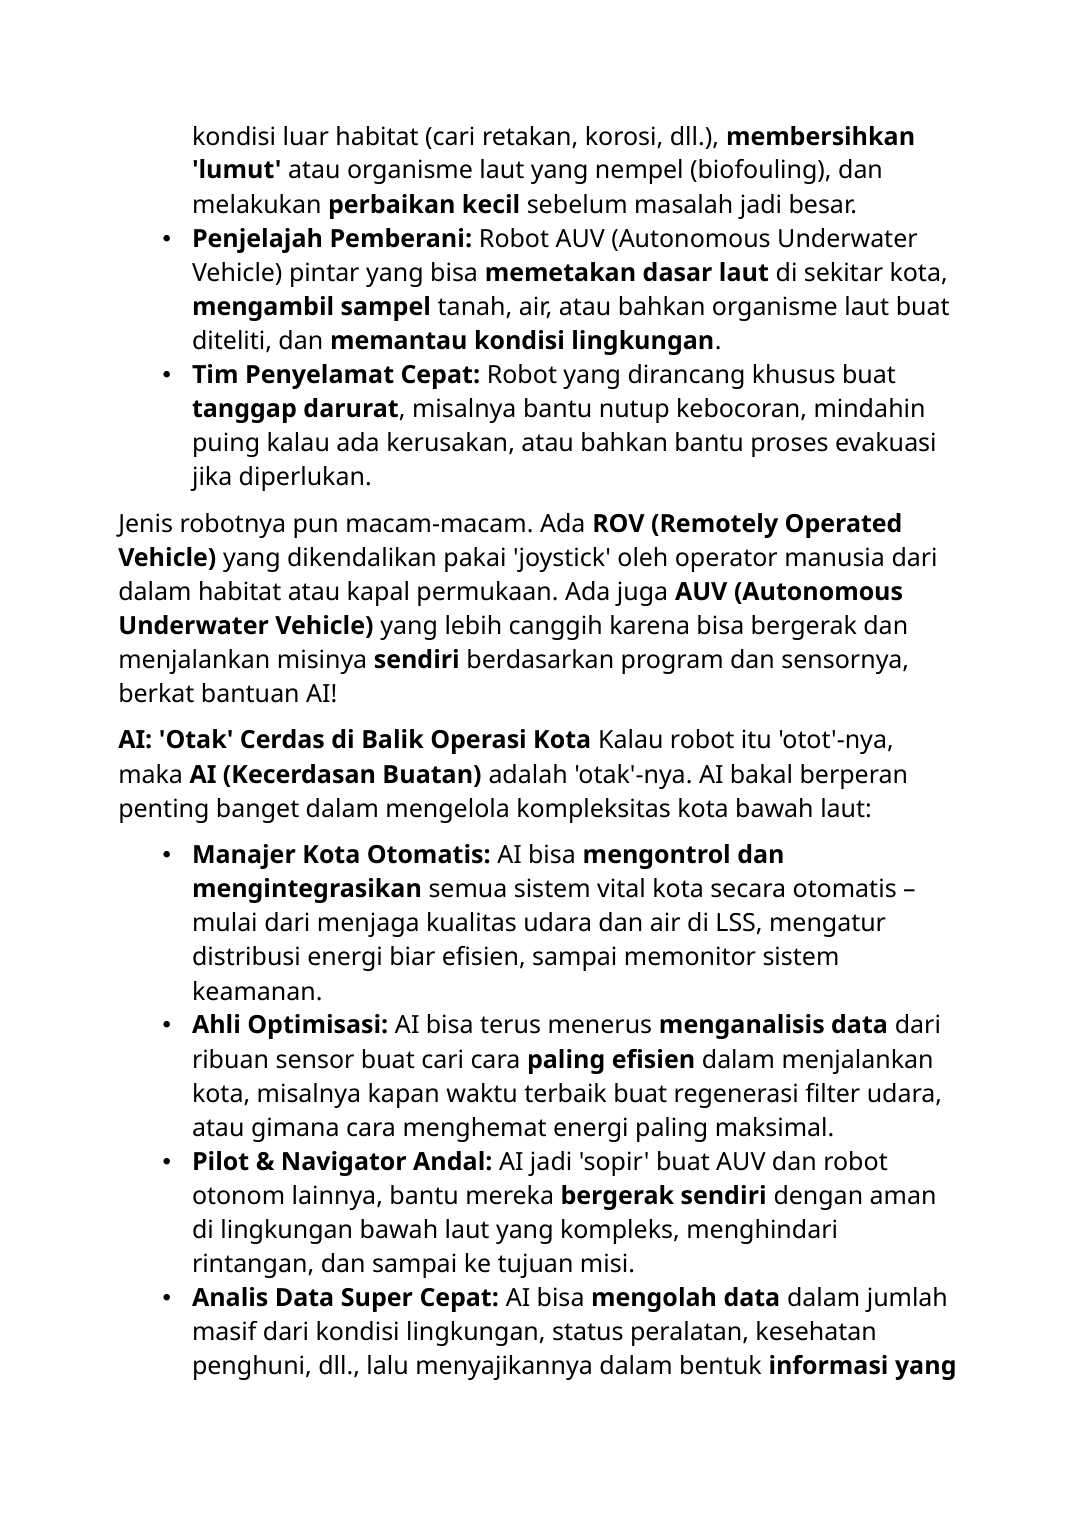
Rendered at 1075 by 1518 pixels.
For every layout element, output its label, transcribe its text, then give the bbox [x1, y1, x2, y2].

list Analis Data Super Cepat: AI bisa mengolah data dalam jumlah masif dari kondisi lingkungan, status peralatan, kesehatan penghuni, dll., lalu menyajikannya dalam bentuk informasi yang [162, 1280, 957, 1382]
list Manajer Kota Otomatis: AI bisa mengontrol dan mengintegrasikan semua sistem vital kota secara otomatis – mulai dari menjaga kualitas udara dan air di LSS, mengatur distribusi energi biar efisien, sampai memonitor sistem keamanan. [162, 837, 957, 1007]
text AI: 'Otak' Cerdas di Balik Operasi Kota Kalau robot itu 'otot'-nya, maka AI (Kecerdasan Buatan) adalah 'otak'-nya. AI bakal berperan penting banget dalam mengelola kompleksitas kota bawah laut: [118, 722, 957, 824]
list Penjelajah Pemberani: Robot AUV (Autonomous Underwater Vehicle) pintar yang bisa memetakan dasar laut di sekitar kota, mengambil sampel tanah, air, atau bahkan organisme laut buat diteliti, dan memantau kondisi lingkungan. [162, 220, 957, 357]
list Ahli Optimisasi: AI bisa terus menerus menganalisis data dari ribuan sensor buat cari cara paling efisien dalam menjalankan kota, misalnya kapan waktu terbaik buat regenerasi filter udara, atau gimana cara menghemat energi paling maksimal. [162, 1007, 957, 1143]
text Jenis robotnya pun macam-macam. Ada ROV (Remotely Operated Vehicle) yang dikendalikan pakai 'joystick' oleh operator manusia dari dalam habitat atau kapal permukaan. Ada juga AUV (Autonomous Underwater Vehicle) yang lebih canggih karena bisa bergerak dan menjalankan misinya sendiri berdasarkan program dan sensornya, berkat bantuan AI! [118, 505, 957, 710]
list Pilot & Navigator Andal: AI jadi 'sopir' buat AUV dan robot otonom lainnya, bantu mereka bergerak sendiri dengan aman di lingkungan bawah laut yang kompleks, menghindari rintangan, dan sampai ke tujuan misi. [162, 1143, 957, 1280]
list Tim Penyelamat Cepat: Robot yang dirancang khusus buat tanggap darurat, misalnya bantu nutup kebocoran, mindahin puing kalau ada kerusakan, atau bahkan bantu proses evakuasi jika diperlukan. [162, 357, 957, 493]
list kondisi luar habitat (cari retakan, korosi, dll.), membersihkan 'lumut' atau organisme laut yang nempel (biofouling), dan melakukan perbaikan kecil sebelum masalah jadi besar. [162, 118, 957, 220]
